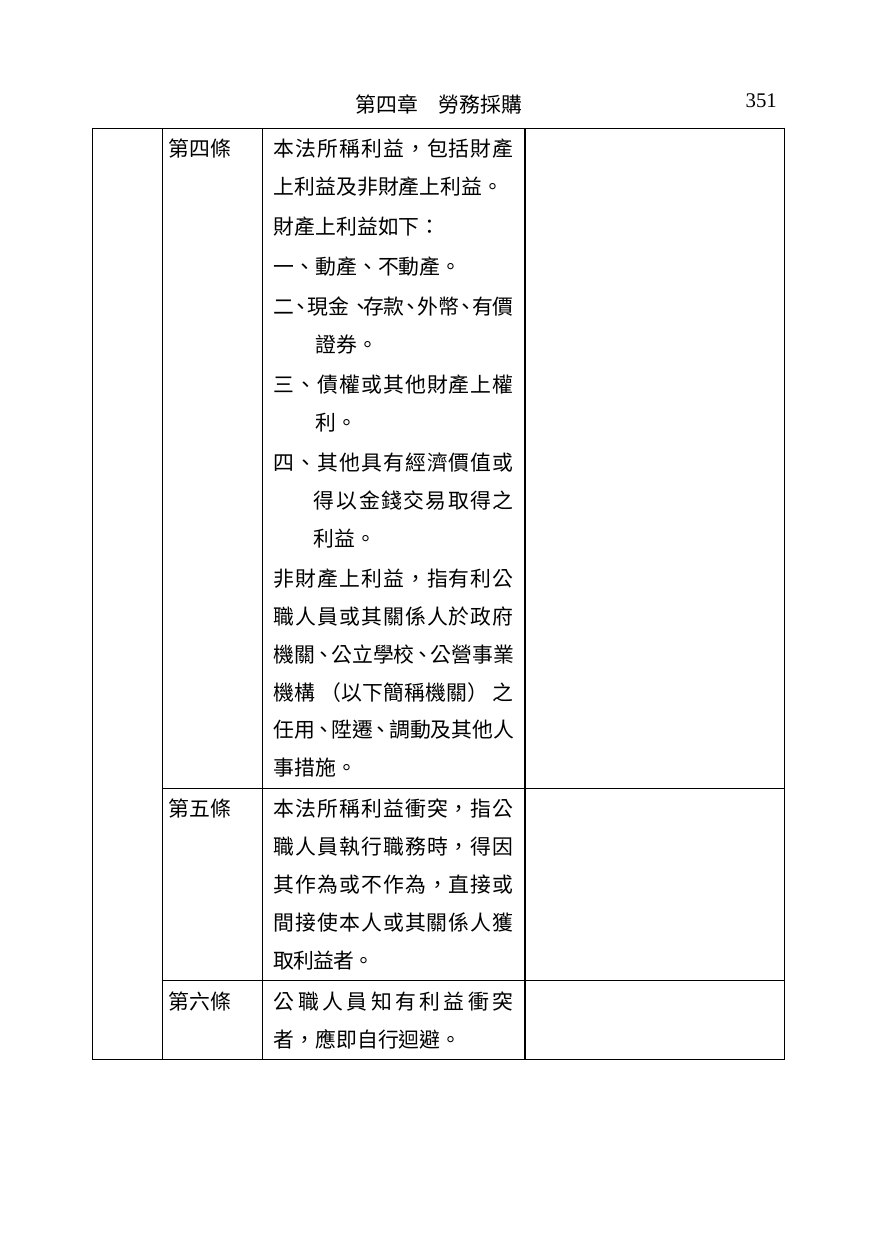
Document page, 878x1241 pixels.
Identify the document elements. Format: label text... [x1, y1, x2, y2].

table_cell [526, 789, 784, 980]
table_cell 公職人員知有利益衝突者，應即自行迴避。 [263, 981, 524, 1059]
table_cell [526, 981, 784, 1059]
table_cell 第五條 [163, 789, 262, 980]
table_cell [93, 129, 162, 1059]
table_cell 本法所稱利益衝突，指公職人員執行職務時，得因其作為或不作為，直接或間接使本人或其關係人獲取利益者。 [263, 789, 524, 980]
table_cell 本法所稱利益，包括財產上利益及非財產上利益。 財產上利益如下： 一、動產、不動產。 二、現金、存款、外幣、有價證券。 三、債權或其他財產上權利。 四、其他具有經濟價值或得以金錢交易取得之利益。 非財產上利益，指有利公職人員或其關係人於政府機關、公立學校、公營事業機構 （以下簡稱機關） 之任用、陞遷、調動及其他人事措施。 [263, 129, 524, 788]
table_cell 第六條 [163, 981, 262, 1059]
table_cell 第四條 [163, 129, 262, 788]
table_cell [526, 129, 784, 788]
